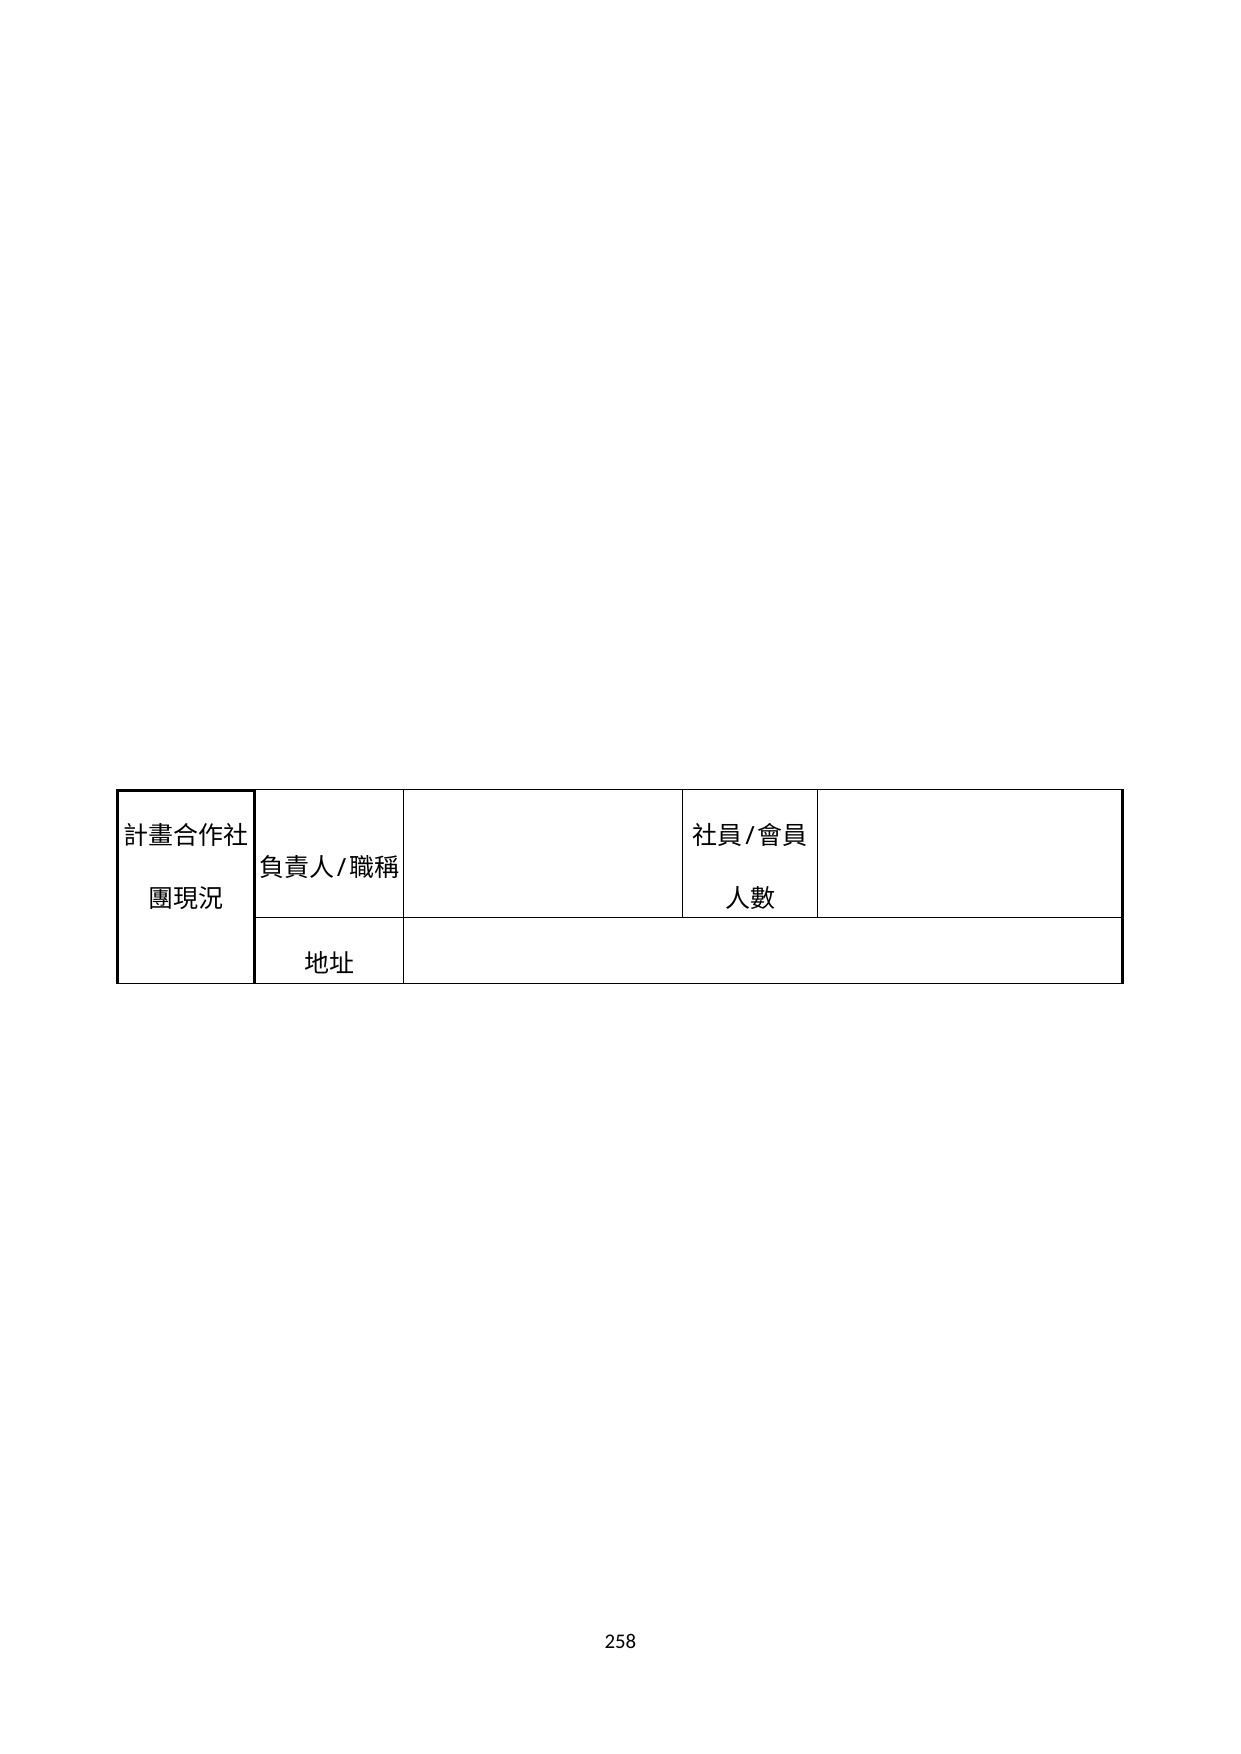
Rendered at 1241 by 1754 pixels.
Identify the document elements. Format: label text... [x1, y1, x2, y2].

table_header 計畫合作社團現況 [119, 792, 253, 983]
table_cell [404, 918, 1121, 983]
table_cell 社員/會員人數 [683, 790, 817, 917]
table_cell [818, 790, 1121, 917]
table_cell 地址 [256, 918, 403, 983]
table_cell 負責人/職稱 [256, 790, 403, 917]
table_cell [404, 790, 682, 917]
